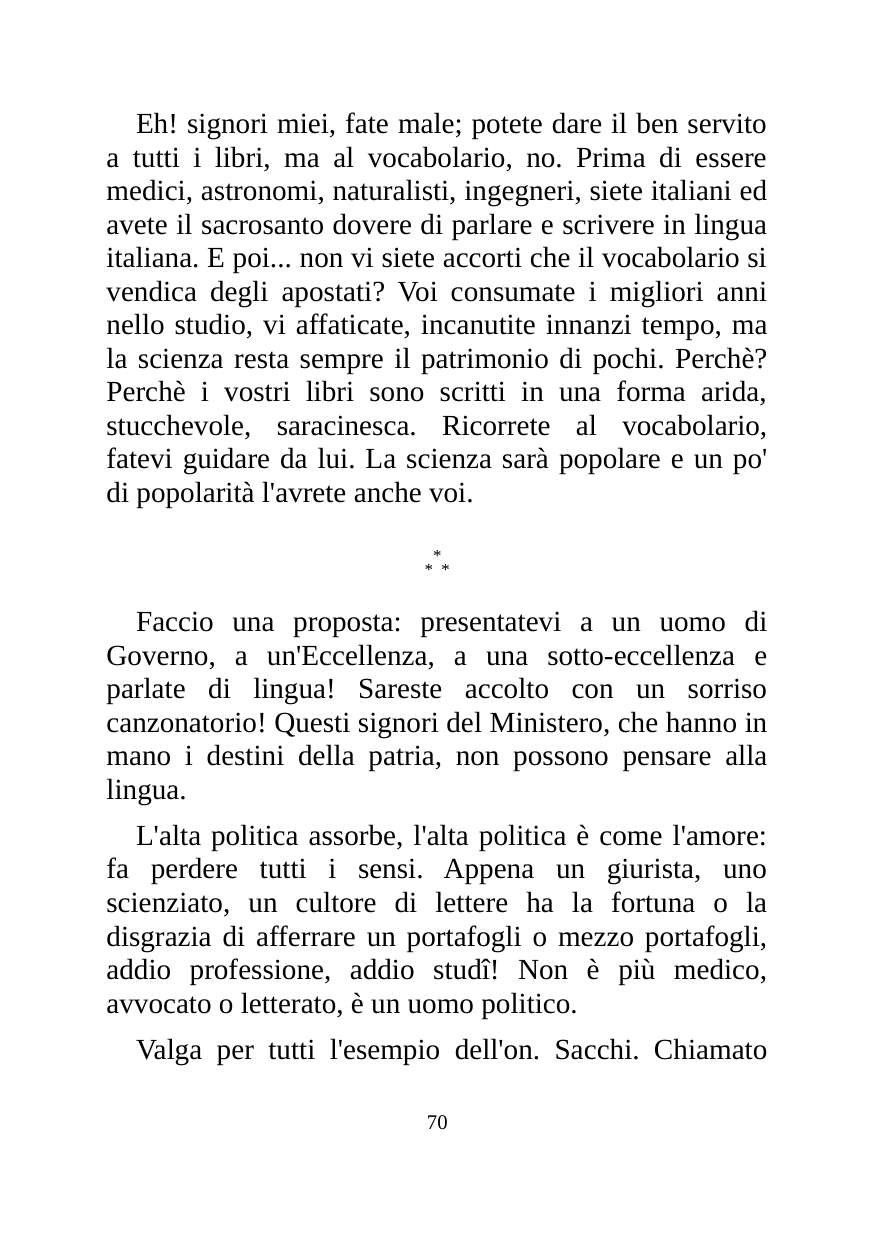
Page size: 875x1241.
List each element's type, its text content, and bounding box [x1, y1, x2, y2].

text *** [106, 546, 768, 579]
text Valga per tutti l'esempio dell'on. Sacchi. Chiamato [106, 1032, 768, 1065]
text Faccio una proposta: presentatevi a un uomo di Governo, a un'Eccellenza, a una sotto-eccellenza e parlate di lingua! Sareste accolto con un sorriso canzonatorio! Questi signori del Ministero, che hanno in mano i destini della patria, non possono pensare alla lingua. [106, 604, 768, 806]
text L'alta politica assorbe, l'alta politica è come l'amore: fa perdere tutti i sensi. Appena un giurista, uno scienziato, un cultore di lettere ha la fortuna o la disgrazia di afferrare un portafogli o mezzo portafogli, addio professione, addio studî! Non è più medico, avvocato o letterato, è un uomo politico. [106, 818, 768, 1019]
text Eh! signori miei, fate male; potete dare il ben servito a tutti i libri, ma al vocabolario, no. Prima di essere medici, astronomi, naturalisti, ingegneri, siete italiani ed avete il sacrosanto dovere di parlare e scrivere in lingua italiana. E poi... non vi siete accorti che il vocabolario si vendica degli apostati? Voi consumate i migliori anni nello studio, vi affaticate, incanutite innanzi tempo, ma la scienza resta sempre il patrimonio di pochi. Perchè? Perchè i vostri libri sono scritti in una forma arida, stucchevole, saracinesca. Ricorrete al vocabolario, fatevi guidare da lui. La scienza sarà popolare e un po' di popolarità l'avrete anche voi. [106, 106, 768, 509]
